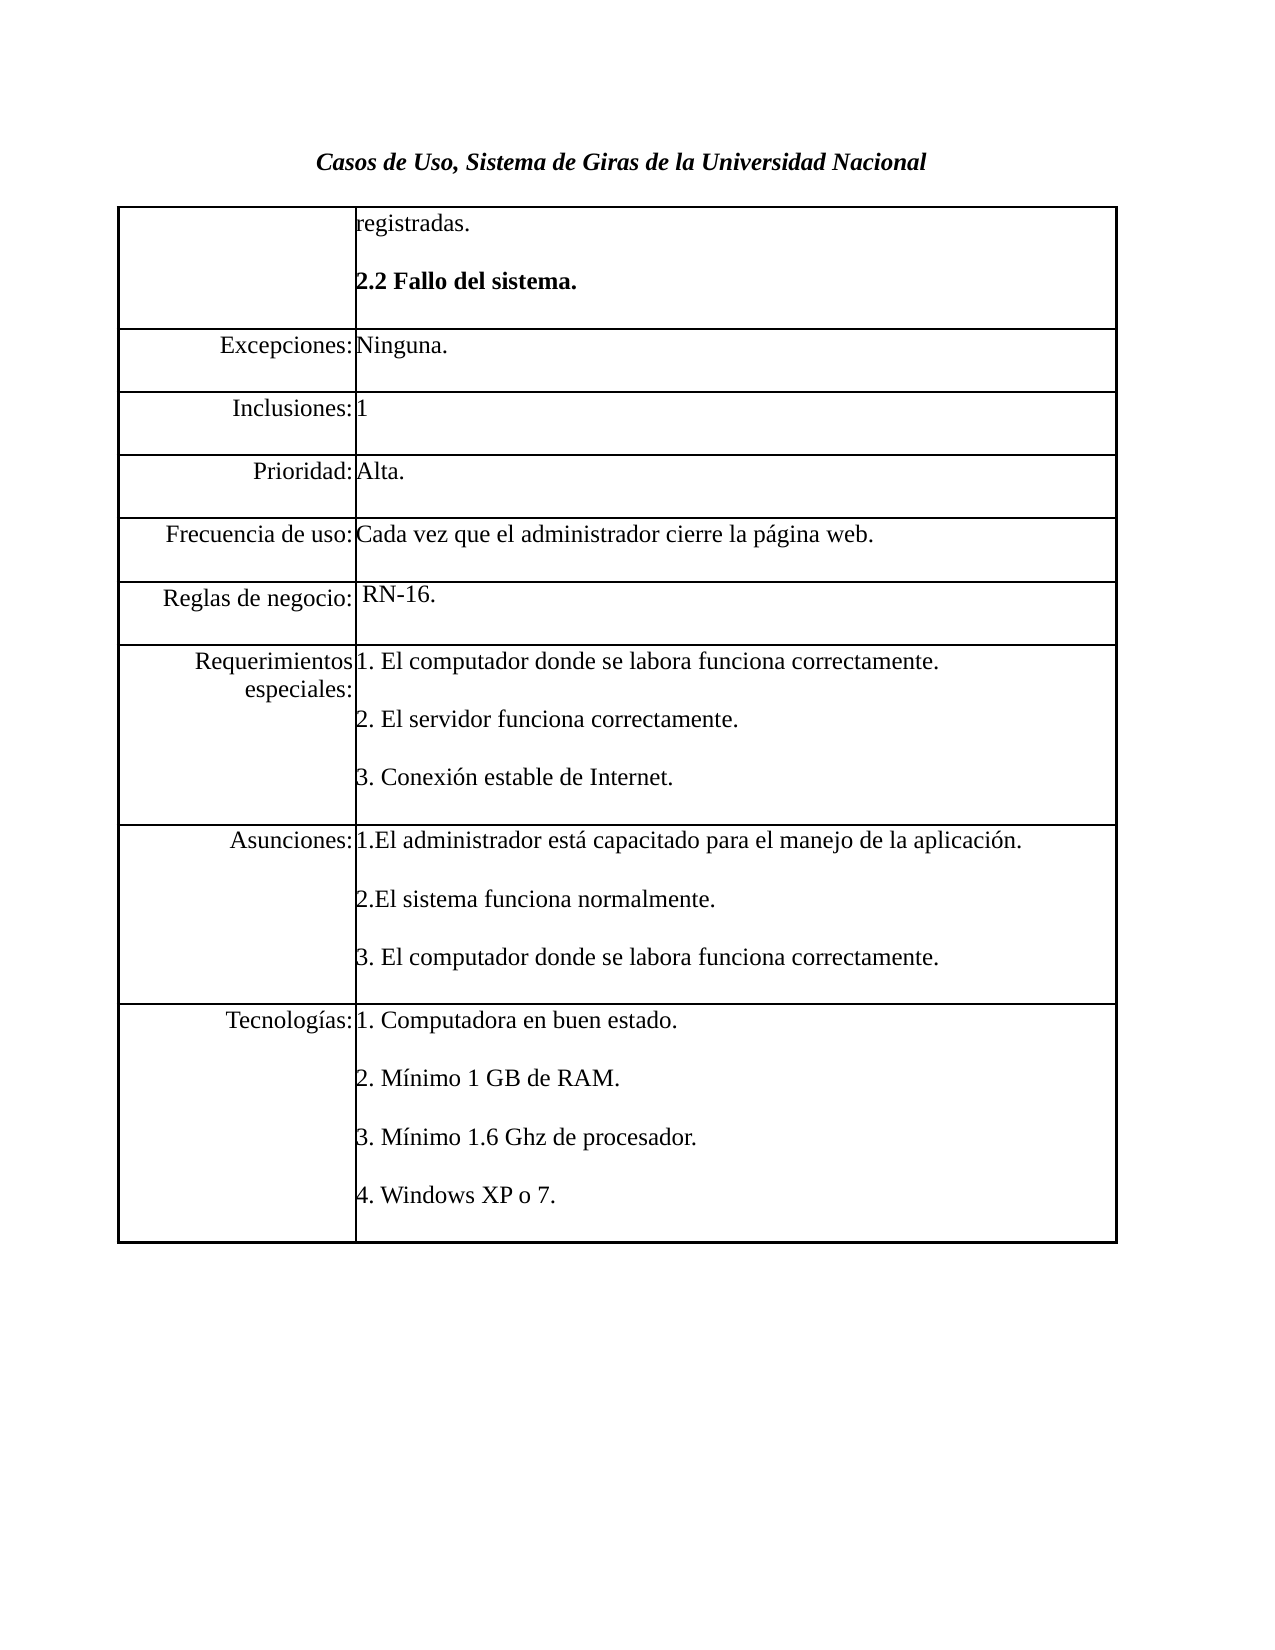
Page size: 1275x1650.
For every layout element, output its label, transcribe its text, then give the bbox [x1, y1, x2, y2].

table_cell Inclusiones: [120, 393, 355, 454]
table_cell Asunciones: [120, 826, 355, 1003]
table_cell [120, 208, 355, 328]
table_cell registradas. 2.2 Fallo del sistema. [357, 208, 1115, 328]
table_cell Reglas de negocio: [120, 583, 355, 644]
table_cell Alta. [357, 456, 1115, 517]
table_cell Cada vez que el administrador cierre la página web. [357, 519, 1115, 581]
table_cell 1. Computadora en buen estado. 2. Mínimo 1 GB de RAM. 3. Mínimo 1.6 Ghz de procesador. 4. Windows XP o 7. [357, 1005, 1115, 1241]
table_cell Prioridad: [120, 456, 355, 517]
table_cell 1 [357, 393, 1115, 454]
table_cell Ninguna. [357, 330, 1115, 391]
table_cell Frecuencia de uso: [120, 519, 355, 581]
table_cell Tecnologías: [120, 1005, 355, 1241]
table_cell RN-16. [357, 583, 1115, 644]
table_cell 1. El computador donde se labora funciona correctamente. 2. El servidor funciona correctamente. 3. Conexión estable de Internet. [357, 646, 1115, 823]
table_cell Excepciones: [120, 330, 355, 391]
table_cell Requerimientos especiales: [120, 646, 355, 823]
table_cell 1.El administrador está capacitado para el manejo de la aplicación. 2.El sistema funciona normalmente. 3. El computador donde se labora funciona correctamente. [357, 826, 1115, 1003]
